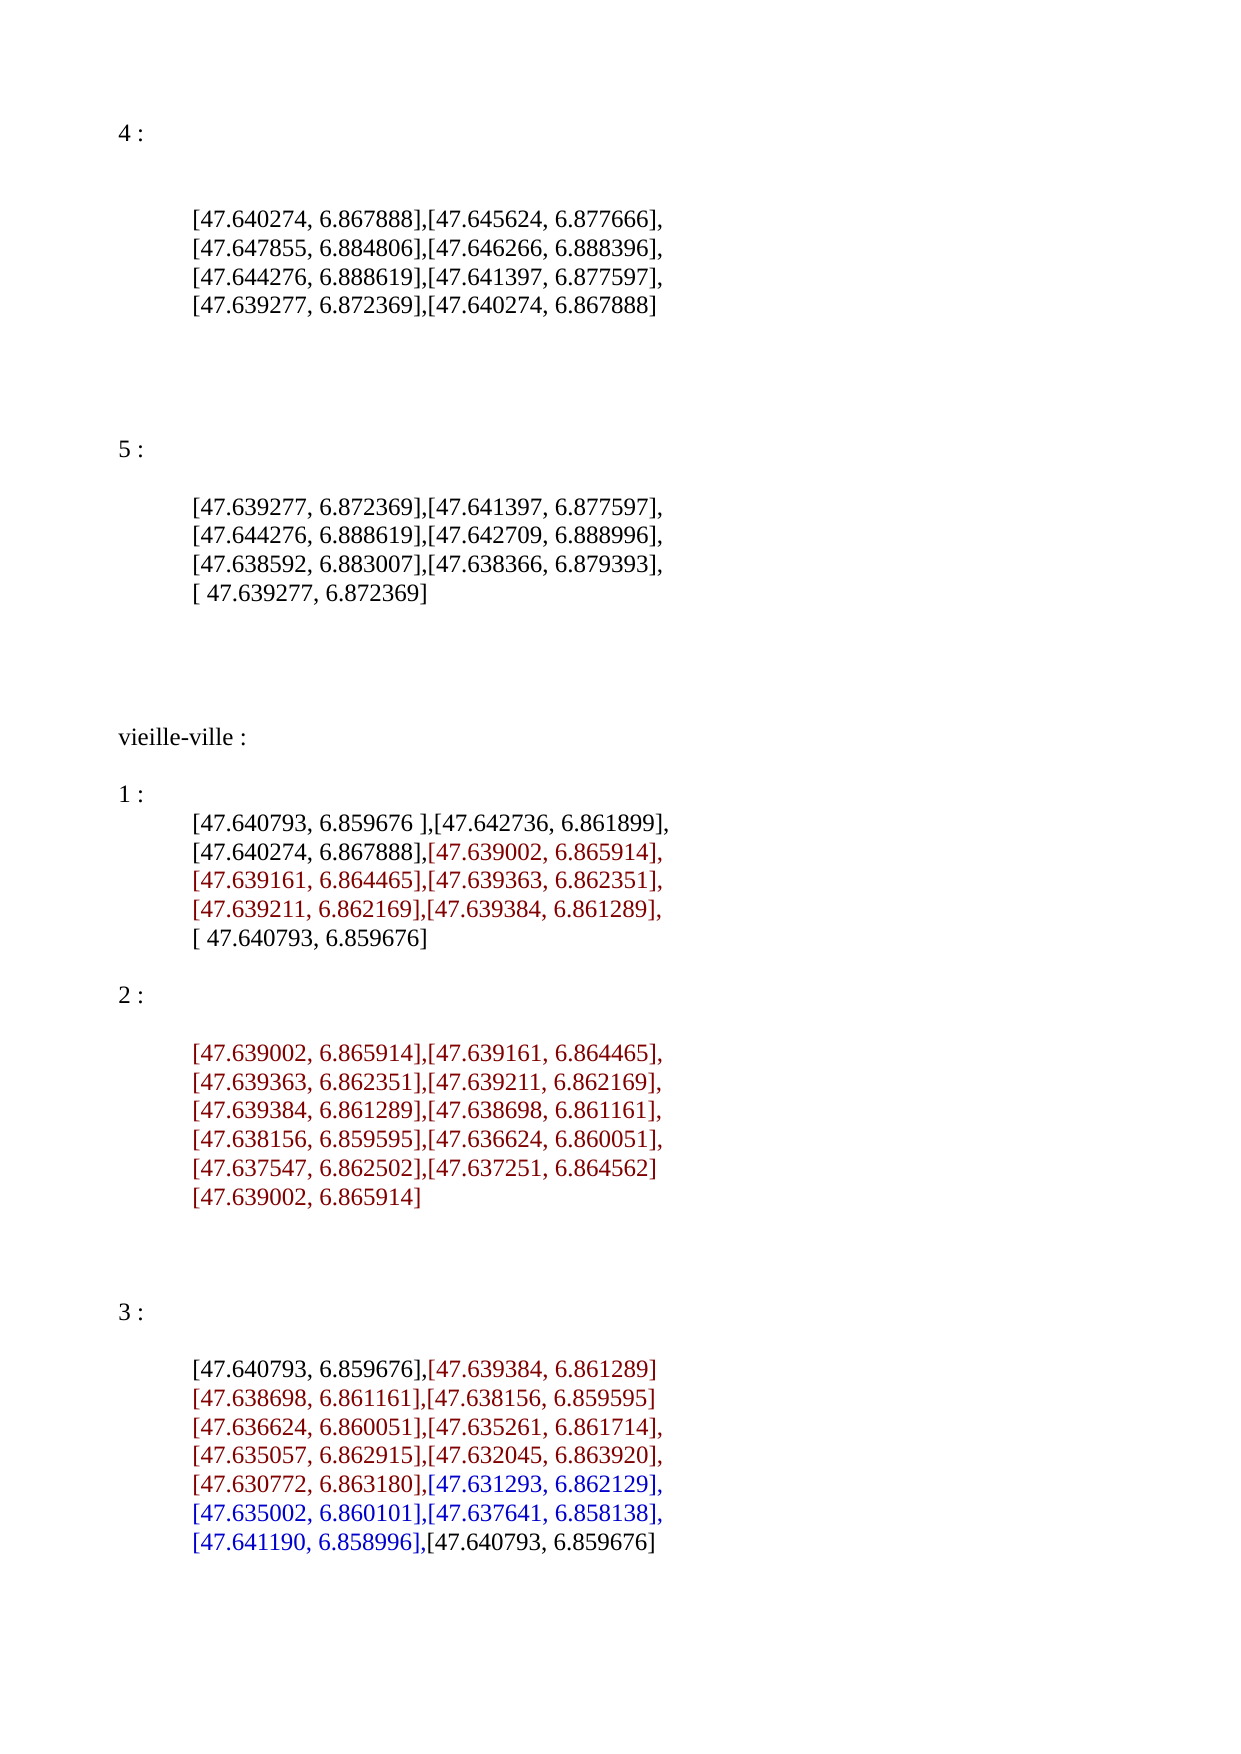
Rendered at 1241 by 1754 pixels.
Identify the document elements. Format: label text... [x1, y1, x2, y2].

text [47.635002, 6.860101],[47.637641, 6.858138], [118, 1498, 1122, 1527]
text [47.636624, 6.860051],[47.635261, 6.861714], [118, 1412, 1122, 1441]
text [47.639002, 6.865914],[47.639161, 6.864465], [118, 1038, 1122, 1067]
text [47.640274, 6.867888],[47.639002, 6.865914], [118, 837, 1122, 866]
text 4 : [118, 118, 1122, 147]
text [47.639161, 6.864465],[47.639363, 6.862351], [118, 866, 1122, 894]
text [47.630772, 6.863180],[47.631293, 6.862129], [118, 1469, 1122, 1498]
text [47.641190, 6.858996],[47.640793, 6.859676] [118, 1527, 1122, 1556]
text [47.639384, 6.861289],[47.638698, 6.861161], [118, 1096, 1122, 1124]
text 3 : [118, 1297, 1122, 1326]
text [47.635057, 6.862915],[47.632045, 6.863920], [118, 1441, 1122, 1469]
text [ 47.639277, 6.872369] [118, 578, 1122, 607]
text [47.640274, 6.867888],[47.645624, 6.877666], [118, 204, 1122, 233]
text [47.639277, 6.872369],[47.640274, 6.867888] [118, 291, 1122, 319]
text [47.644276, 6.888619],[47.642709, 6.888996], [118, 521, 1122, 549]
text 1 : [118, 779, 1122, 808]
text [47.640793, 6.859676 ],[47.642736, 6.861899], [118, 808, 1122, 837]
text [47.647855, 6.884806],[47.646266, 6.888396], [118, 233, 1122, 262]
text [ 47.640793, 6.859676] [118, 923, 1122, 952]
text [47.638592, 6.883007],[47.638366, 6.879393], [118, 549, 1122, 578]
text [47.637547, 6.862502],[47.637251, 6.864562] [118, 1153, 1122, 1182]
text [47.638156, 6.859595],[47.636624, 6.860051], [118, 1124, 1122, 1153]
text [47.639363, 6.862351],[47.639211, 6.862169], [118, 1067, 1122, 1096]
text [47.639211, 6.862169],[47.639384, 6.861289], [118, 894, 1122, 923]
text [47.644276, 6.888619],[47.641397, 6.877597], [118, 262, 1122, 291]
text [47.639002, 6.865914] [118, 1182, 1122, 1211]
text 5 : [118, 434, 1122, 463]
text [47.639277, 6.872369],[47.641397, 6.877597], [118, 492, 1122, 521]
text [47.640793, 6.859676],[47.639384, 6.861289] [118, 1354, 1122, 1383]
text 2 : [118, 981, 1122, 1009]
text vieille-ville : [118, 722, 1122, 751]
text [47.638698, 6.861161],[47.638156, 6.859595] [118, 1383, 1122, 1412]
